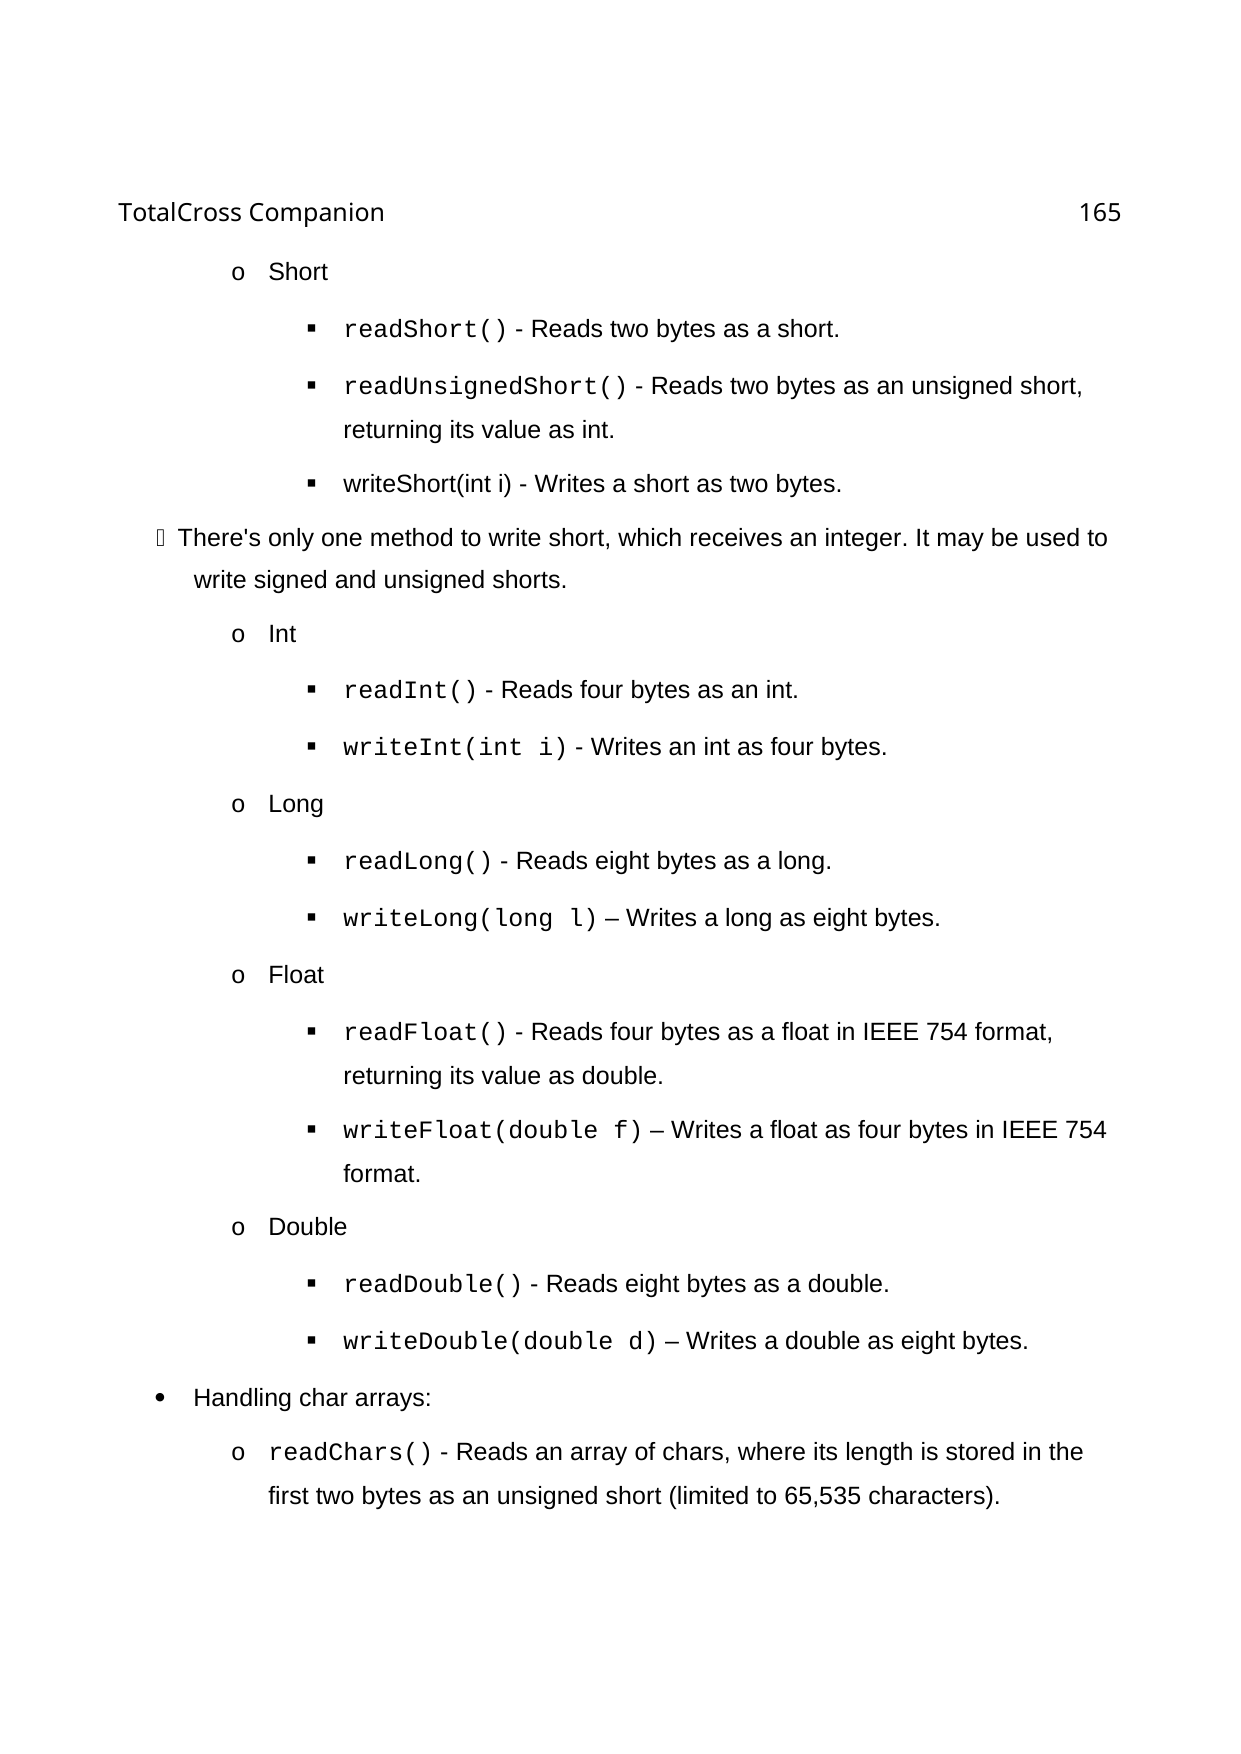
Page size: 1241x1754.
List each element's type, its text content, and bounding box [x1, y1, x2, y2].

list Short [231, 258, 1122, 288]
list writeLong(long l) – Writes a long as eight bytes. [306, 904, 1122, 934]
list readFloat() - Reads four bytes as a float in IEEE 754 format, returning its value as double. [306, 1018, 1122, 1090]
list readChars() - Reads an array of chars, where its length is stored in the first two bytes as an unsigned short (limited to 65,535 characters). [231, 1438, 1122, 1510]
list Handling char arrays: [156, 1384, 1122, 1412]
list Float [231, 961, 1122, 991]
list readUnsignedShort() - Reads two bytes as an unsigned short, returning its value as int. [306, 372, 1122, 444]
list writeInt(int i) - Writes an int as four bytes. [306, 733, 1122, 763]
list readDouble() - Reads eight bytes as a double. [306, 1270, 1122, 1300]
list Int [231, 619, 1122, 649]
list There's only one method to write short, which receives an integer. It may be used to write signed and unsigned shorts. [156, 524, 1122, 594]
list readInt() - Reads four bytes as an int. [306, 676, 1122, 706]
list Double [231, 1213, 1122, 1243]
list writeDouble(double d) – Writes a double as eight bytes. [306, 1327, 1122, 1357]
list readShort() - Reads two bytes as a short. [306, 315, 1122, 345]
list Long [231, 790, 1122, 820]
list writeFloat(double f) – Writes a float as four bytes in IEEE 754 format. [306, 1116, 1122, 1187]
list readLong() - Reads eight bytes as a long. [306, 847, 1122, 877]
list writeShort(int i) - Writes a short as two bytes. [306, 470, 1122, 498]
